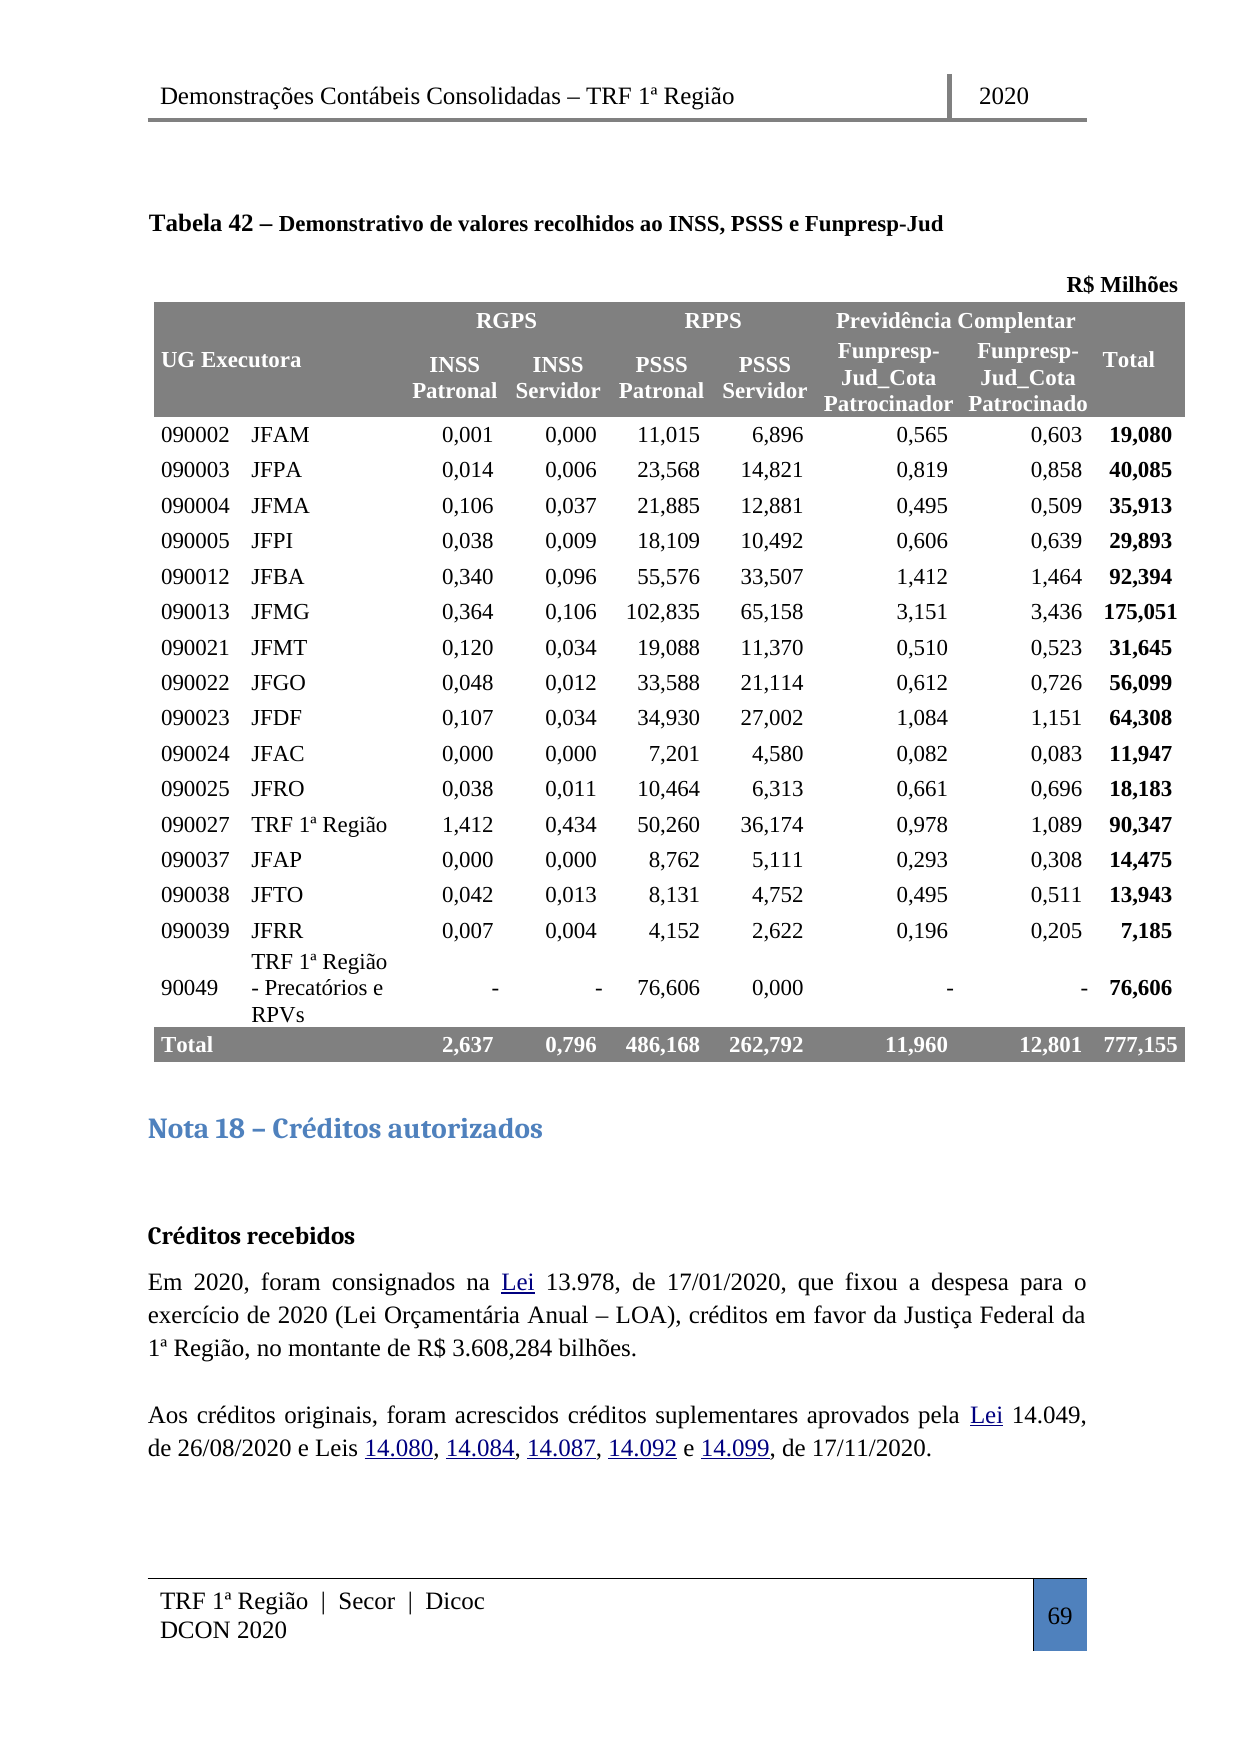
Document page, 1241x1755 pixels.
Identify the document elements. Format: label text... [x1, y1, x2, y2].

table_cell 19,088 [610, 629, 713, 664]
table_cell 0,009 [506, 523, 610, 558]
table_cell 5,111 [713, 842, 816, 877]
table_cell TRF 1ª Região [244, 806, 403, 842]
table_cell 6,313 [713, 771, 816, 806]
table_cell 090025 [154, 771, 244, 806]
table_cell 0,082 [816, 735, 961, 771]
table_cell 2,622 [713, 913, 816, 948]
table_cell TRF 1ª Região - Precatórios e RPVs [244, 948, 403, 1027]
table_cell 3,151 [816, 594, 961, 629]
table_cell 0,107 [403, 700, 506, 735]
table_cell 090024 [154, 735, 244, 771]
table_cell PSSS Patronal [610, 338, 713, 417]
table_cell 0,978 [816, 806, 961, 842]
table_cell 0,511 [961, 877, 1095, 912]
table_cell Funpresp-Jud_Cota Patrocinador [816, 338, 961, 417]
table_cell 0,000 [403, 842, 506, 877]
table_cell 0,106 [506, 594, 610, 629]
table_cell - [403, 948, 506, 1027]
table_cell Funpresp-Jud_Cota Patrocinado [961, 338, 1095, 417]
table_cell UG Executora [154, 302, 403, 417]
table_cell 0,042 [403, 877, 506, 912]
table_cell 0,048 [403, 665, 506, 700]
table_cell 0,639 [961, 523, 1095, 558]
table_cell 090021 [154, 629, 244, 664]
table_cell 2,637 [403, 1027, 506, 1062]
table_cell 90049 [154, 948, 244, 1027]
table_cell 0,000 [713, 948, 816, 1027]
table_cell 090037 [154, 842, 244, 877]
table_cell 33,588 [610, 665, 713, 700]
table_cell 11,015 [610, 417, 713, 452]
table_cell 34,930 [610, 700, 713, 735]
table_cell 35,913 [1095, 488, 1185, 523]
table_cell 1,412 [816, 558, 961, 594]
table_cell 8,131 [610, 877, 713, 912]
table_cell JFDF [244, 700, 403, 735]
table_cell 090005 [154, 523, 244, 558]
table_cell 3,436 [961, 594, 1095, 629]
table_cell 40,085 [1095, 452, 1185, 487]
table_cell 0,000 [403, 735, 506, 771]
text Em 2020, foram consignados na Lei 13.978, de 17/01/2020, que fixou a despesa para o exercício de 2020 (Lei Orçamentária Anual – LOA), créditos em favor da Justiça Federal da 1ª Região, no montante de R$ 3.608,284 bilhões. [148, 1267, 1087, 1362]
table_cell 090027 [154, 806, 244, 842]
table_cell 55,576 [610, 558, 713, 594]
table_cell 11,947 [1095, 735, 1185, 771]
text Aos créditos originais, foram acrescidos créditos suplementares aprovados pela Lei 14.049, de 26/08/2020 e Leis 14.080, 14.084, 14.087, 14.092 e 14.099, de 17/11/2020. [148, 1400, 1087, 1461]
table_cell 18,183 [1095, 771, 1185, 806]
table_cell 23,568 [610, 452, 713, 487]
table_cell 1,412 [403, 806, 506, 842]
table_cell 0,819 [816, 452, 961, 487]
table_cell JFTO [244, 877, 403, 912]
table_cell 0,495 [816, 488, 961, 523]
table_cell 0,858 [961, 452, 1095, 487]
table_header [713, 267, 816, 302]
table_cell 31,645 [1095, 629, 1185, 664]
table_cell 0,603 [961, 417, 1095, 452]
table_cell 0,726 [961, 665, 1095, 700]
table_cell 0,096 [506, 558, 610, 594]
table_cell 0,293 [816, 842, 961, 877]
table_cell 10,492 [713, 523, 816, 558]
table_cell INSS Patronal [403, 338, 506, 417]
table_header [403, 267, 506, 302]
table_cell 1,151 [961, 700, 1095, 735]
table_cell 090022 [154, 665, 244, 700]
table_cell 0,037 [506, 488, 610, 523]
table_cell 0,106 [403, 488, 506, 523]
table_cell 0,612 [816, 665, 961, 700]
table_cell 11,960 [816, 1027, 961, 1062]
table_cell 0,038 [403, 523, 506, 558]
table_cell 4,152 [610, 913, 713, 948]
table_cell - [506, 948, 610, 1027]
table_cell 0,000 [506, 417, 610, 452]
table_cell 0,308 [961, 842, 1095, 877]
subtitle Nota 18 – Créditos autorizados [148, 1112, 1087, 1146]
table_cell 090004 [154, 488, 244, 523]
table_cell JFGO [244, 665, 403, 700]
table_cell 0,000 [506, 735, 610, 771]
table_cell 33,507 [713, 558, 816, 594]
text Tabela 42 – Demonstrativo de valores recolhidos ao INSS, PSSS e Funpresp-Jud [149, 206, 1086, 239]
table_cell 0,000 [506, 842, 610, 877]
table_cell 1,084 [816, 700, 961, 735]
table_cell JFBA [244, 558, 403, 594]
table_cell JFAP [244, 842, 403, 877]
table_cell 1,464 [961, 558, 1095, 594]
table_cell 0,012 [506, 665, 610, 700]
table_cell 0,034 [506, 629, 610, 664]
table_cell 12,801 [961, 1027, 1095, 1062]
table_cell 11,370 [713, 629, 816, 664]
table_cell 102,835 [610, 594, 713, 629]
table_cell 18,109 [610, 523, 713, 558]
table_cell 0,364 [403, 594, 506, 629]
table_cell JFMG [244, 594, 403, 629]
table_cell 0,120 [403, 629, 506, 664]
table_cell 4,752 [713, 877, 816, 912]
table_cell JFMT [244, 629, 403, 664]
table_cell 0,011 [506, 771, 610, 806]
table_cell 50,260 [610, 806, 713, 842]
table_cell 90,347 [1095, 806, 1185, 842]
table_cell JFAC [244, 735, 403, 771]
table_header [154, 267, 403, 302]
table_cell 0,034 [506, 700, 610, 735]
table_cell 090002 [154, 417, 244, 452]
table_cell 090039 [154, 913, 244, 948]
table_cell 13,943 [1095, 877, 1185, 912]
table_cell 777,155 [1095, 1027, 1185, 1062]
table_cell 0,509 [961, 488, 1095, 523]
table_cell 0,001 [403, 417, 506, 452]
table_cell 0,340 [403, 558, 506, 594]
table_cell 65,158 [713, 594, 816, 629]
table_cell 4,580 [713, 735, 816, 771]
table_cell JFPI [244, 523, 403, 558]
table_cell 76,606 [610, 948, 713, 1027]
table_cell 090038 [154, 877, 244, 912]
table_cell 0,006 [506, 452, 610, 487]
table_cell 7,201 [610, 735, 713, 771]
table_cell Total [154, 1027, 403, 1062]
table_cell 76,606 [1095, 948, 1185, 1027]
table_cell 10,464 [610, 771, 713, 806]
table_cell 27,002 [713, 700, 816, 735]
table_header [816, 267, 961, 302]
table_cell 14,475 [1095, 842, 1185, 877]
table_cell 0,083 [961, 735, 1095, 771]
table_cell 0,013 [506, 877, 610, 912]
table_cell 262,792 [713, 1027, 816, 1062]
table_cell 56,099 [1095, 665, 1185, 700]
table_cell 175,051 [1095, 594, 1185, 629]
table_header [610, 267, 713, 302]
table_cell 0,205 [961, 913, 1095, 948]
table_cell 14,821 [713, 452, 816, 487]
table_cell JFMA [244, 488, 403, 523]
table_cell 0,523 [961, 629, 1095, 664]
table_cell 090013 [154, 594, 244, 629]
table_cell 090012 [154, 558, 244, 594]
table_cell 8,762 [610, 842, 713, 877]
table_cell 7,185 [1095, 913, 1185, 948]
table_header R$ Milhões [961, 267, 1185, 302]
table_cell 0,796 [506, 1027, 610, 1062]
table_cell INSS Servidor [506, 338, 610, 417]
table_cell Total [1095, 302, 1185, 417]
table_cell 0,565 [816, 417, 961, 452]
table_header [506, 267, 610, 302]
table_cell 0,038 [403, 771, 506, 806]
table_cell 0,696 [961, 771, 1095, 806]
table_cell JFRR [244, 913, 403, 948]
table_cell PSSS Servidor [713, 338, 816, 417]
table_cell 0,007 [403, 913, 506, 948]
table_cell JFAM [244, 417, 403, 452]
table_cell 1,089 [961, 806, 1095, 842]
table_cell RGPS [403, 302, 610, 338]
table_cell - [816, 948, 961, 1027]
table_cell - [961, 948, 1095, 1027]
table_cell RPPS [610, 302, 816, 338]
table_cell 486,168 [610, 1027, 713, 1062]
table_cell 29,893 [1095, 523, 1185, 558]
table_cell 0,434 [506, 806, 610, 842]
table_cell 36,174 [713, 806, 816, 842]
table_cell 19,080 [1095, 417, 1185, 452]
table_cell 090023 [154, 700, 244, 735]
table_cell 0,495 [816, 877, 961, 912]
table_cell 12,881 [713, 488, 816, 523]
table_cell 0,014 [403, 452, 506, 487]
table_cell 0,196 [816, 913, 961, 948]
subtitle Créditos recebidos [148, 1222, 1087, 1251]
table_cell 64,308 [1095, 700, 1185, 735]
table_cell 0,004 [506, 913, 610, 948]
table_cell 0,510 [816, 629, 961, 664]
table_cell 6,896 [713, 417, 816, 452]
table_cell JFPA [244, 452, 403, 487]
table_cell 0,661 [816, 771, 961, 806]
table_cell 0,606 [816, 523, 961, 558]
table_cell JFRO [244, 771, 403, 806]
table_cell 090003 [154, 452, 244, 487]
table_cell Previdência Complentar [816, 302, 1095, 338]
table_cell 21,885 [610, 488, 713, 523]
table_cell 21,114 [713, 665, 816, 700]
table_cell 92,394 [1095, 558, 1185, 594]
